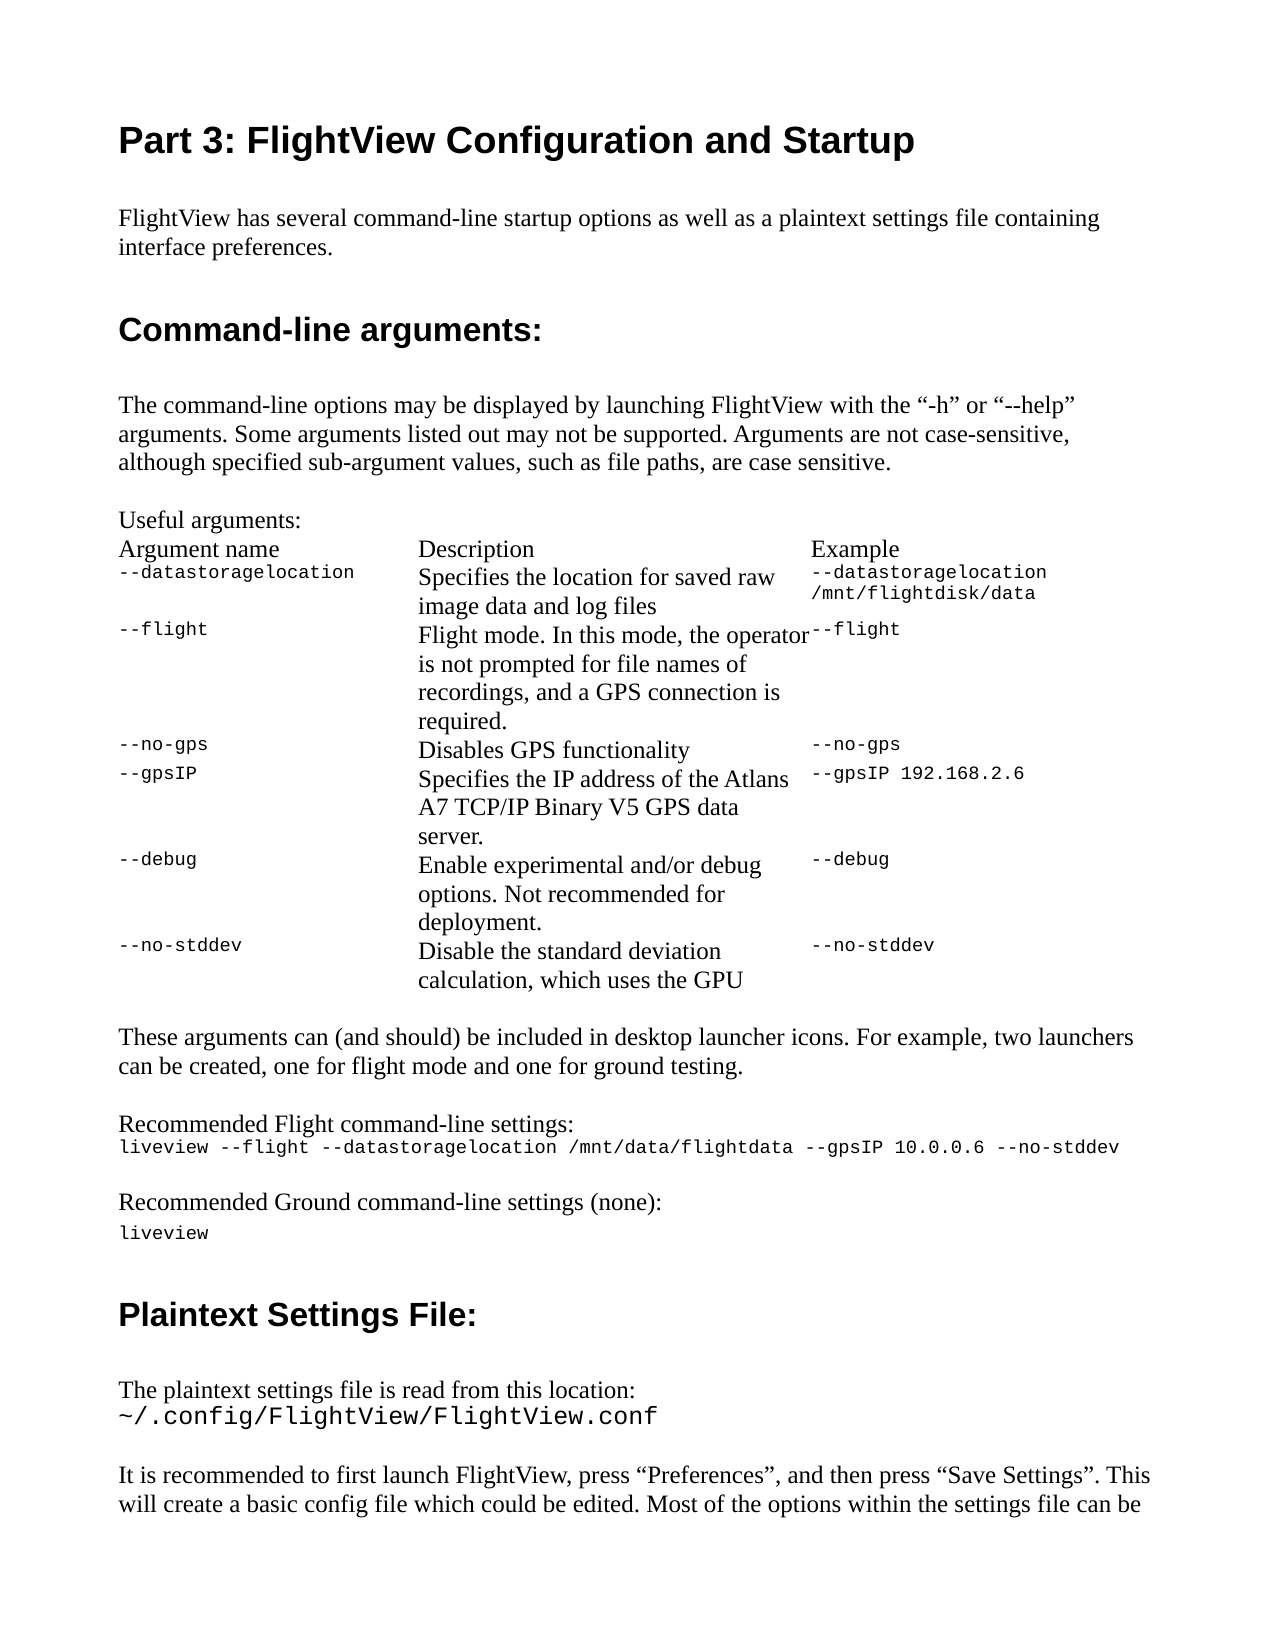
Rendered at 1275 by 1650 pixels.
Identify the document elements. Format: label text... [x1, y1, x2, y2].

table_cell Flight mode. In this mode, the operator is not prompted for file names of recordings, and a GPS connection is required. [418, 620, 811, 735]
text liveview [118, 1216, 1157, 1245]
text Useful arguments: [118, 505, 1157, 534]
table_cell Disables GPS functionality [418, 735, 811, 764]
text FlightView has several command-line startup options as well as a plaintext settings file containing interface preferences. [118, 203, 1157, 261]
subtitle Command-line arguments: [118, 310, 1157, 349]
text It is recommended to first launch FlightView, press “Preferences”, and then press “Save Settings”. This will create a basic config file which could be edited. Most of the options within the settings file can be [118, 1461, 1157, 1518]
table_cell Specifies the IP address of the Atlans A7 TCP/IP Binary V5 GPS data server. [418, 764, 811, 850]
text Recommended Flight command-line settings: [118, 1109, 1157, 1137]
text The plaintext settings file is read from this location: [118, 1375, 1157, 1403]
table_cell --flight [811, 620, 1157, 735]
text ~/.config/FlightView/FlightView.conf [118, 1403, 1157, 1432]
table_cell --gpsIP 192.168.2.6 [811, 764, 1157, 850]
table_cell --flight [118, 620, 418, 735]
text liveview --flight --datastoragelocation /mnt/data/flightdata --gpsIP 10.0.0.6 --no-stddev [118, 1137, 1157, 1159]
table_cell --no-gps [118, 735, 418, 764]
table_header Description [418, 534, 811, 562]
table_cell Specifies the location for saved raw image data and log files [418, 563, 811, 620]
table_cell --no-stddev [811, 936, 1157, 994]
text The command-line options may be displayed by launching FlightView with the “-h” or “--help” arguments. Some arguments listed out may not be supported. Arguments are not case-sensitive, although specified sub-argument values, such as file paths, are case sensitive. [118, 390, 1157, 476]
table_cell --no-stddev [118, 936, 418, 994]
table_header Argument name [118, 534, 418, 562]
subtitle Plaintext Settings File: [118, 1295, 1157, 1333]
table_cell Enable experimental and/or debug options. Not recommended for deployment. [418, 850, 811, 936]
text Recommended Ground command-line settings (none): [118, 1187, 1157, 1216]
table_cell --debug [118, 850, 418, 936]
text These arguments can (and should) be included in desktop launcher icons. For example, two launchers can be created, one for flight mode and one for ground testing. [118, 1022, 1157, 1080]
subtitle Part 3: FlightView Configuration and Startup [118, 118, 1157, 162]
table_cell --gpsIP [118, 764, 418, 850]
table_cell Disable the standard deviation calculation, which uses the GPU [418, 936, 811, 994]
table_cell --debug [811, 850, 1157, 936]
table_header Example [811, 534, 1157, 562]
table_cell --no-gps [811, 735, 1157, 764]
table_cell --datastoragelocation /mnt/flightdisk/data [811, 563, 1157, 620]
table_cell --datastoragelocation [118, 563, 418, 620]
